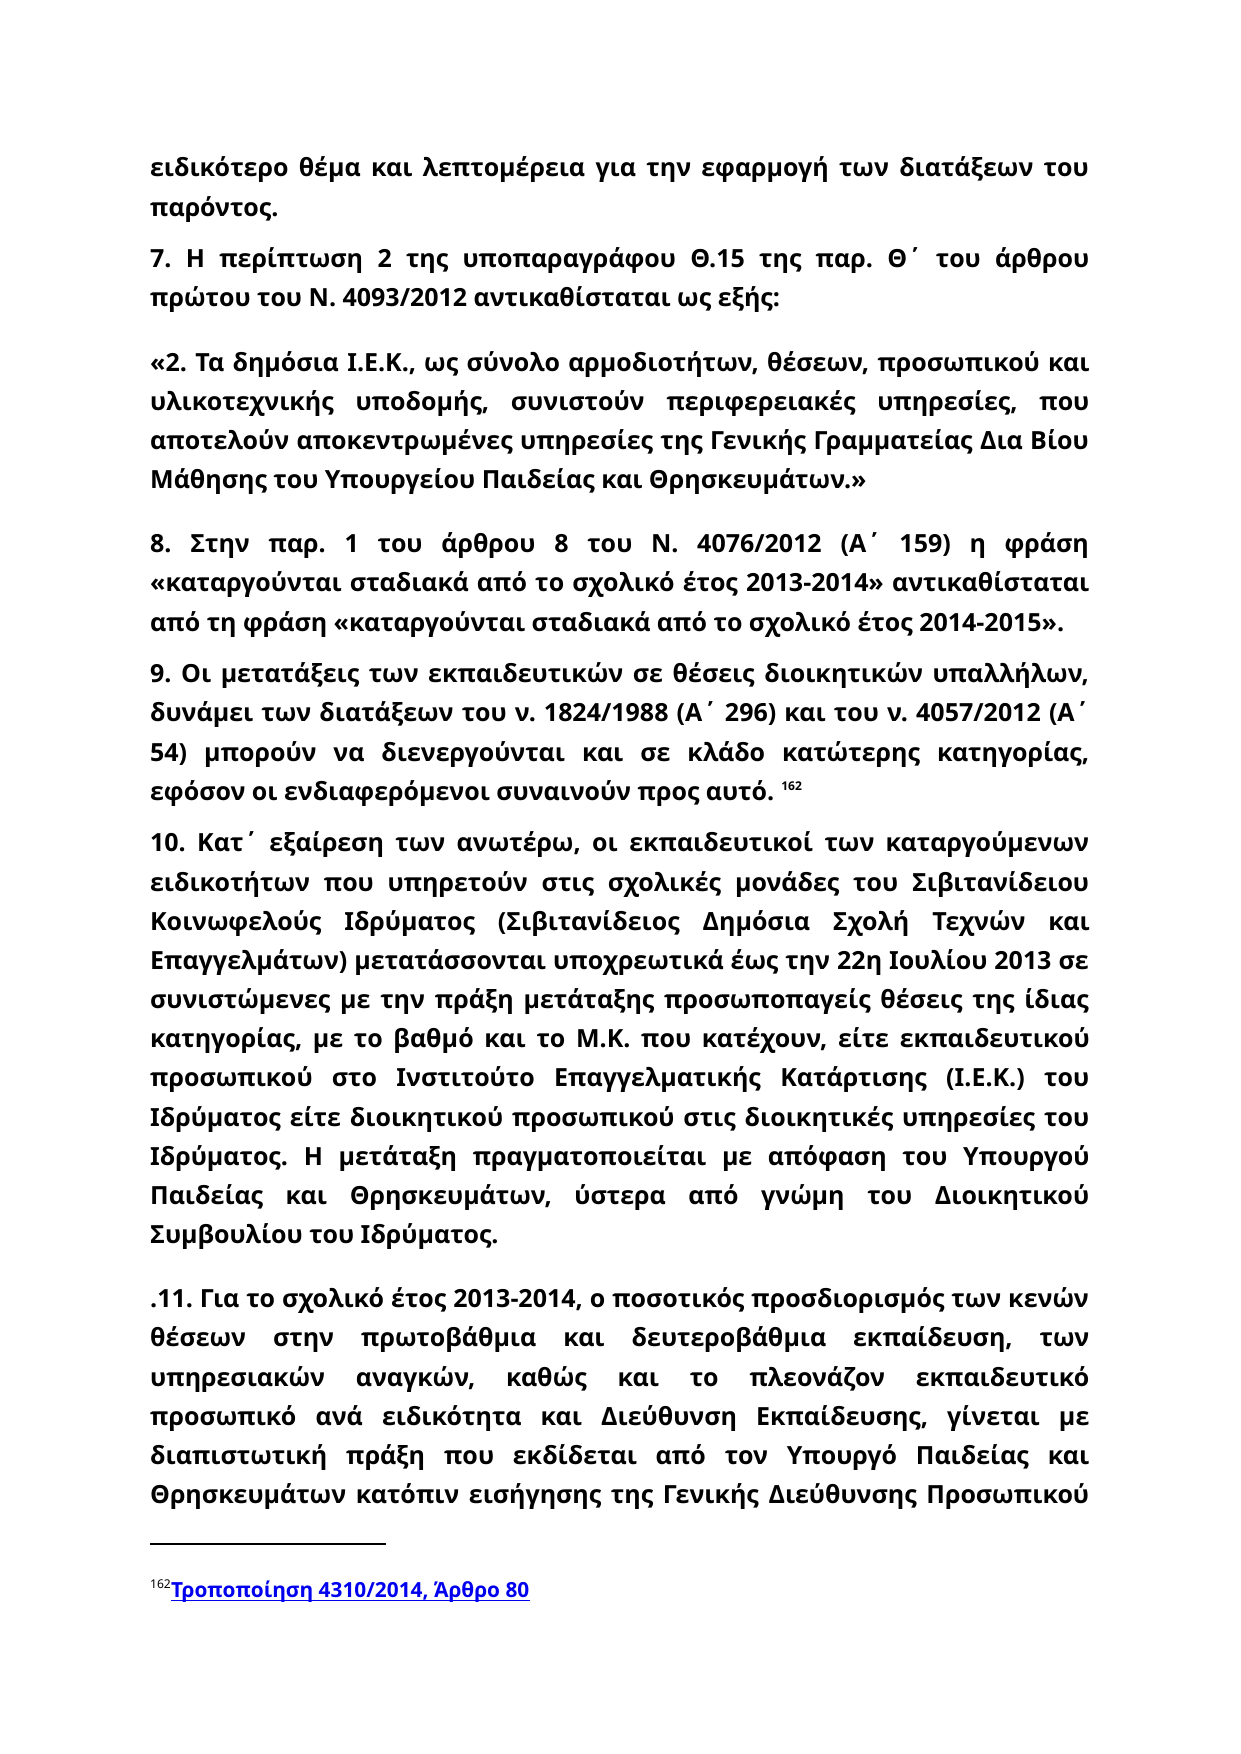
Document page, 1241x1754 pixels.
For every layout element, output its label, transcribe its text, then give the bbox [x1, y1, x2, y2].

text .11. Για το σχολικό έτος 2013-2014, ο ποσοτικός προσδιορισμός των κενών θέσεων στην πρωτοβάθμια και δευτεροβάθμια εκπαίδευση, των υπηρεσιακών αναγκών, καθώς και το πλεονάζον εκπαιδευτικό προσωπικό ανά ειδικότητα και Διεύθυνση Εκπαίδευσης, γίνεται με διαπιστωτική πράξη που εκδίδεται από τον Υπουργό Παιδείας και Θρησκευμάτων κατόπιν εισήγησης της Γενικής Διεύθυνσης Προσωπικού [150, 1281, 1090, 1511]
text «2. Τα δημόσια Ι.Ε.Κ., ως σύνολο αρμοδιοτήτων, θέσεων, προσωπικού και υλικοτεχνικής υποδομής, συνιστούν περιφερειακές υπηρεσίες, που αποτελούν αποκεντρωμένες υπηρεσίες της Γενικής Γραμματείας Δια Βίου Μάθησης του Υπουργείου Παιδείας και Θρησκευμάτων.» [150, 344, 1090, 496]
text 9. Οι μετατάξεις των εκπαιδευτικών σε θέσεις διοικητικών υπαλλήλων, δυνάμει των διατάξεων του ν. 1824/1988 (Α΄ 296) και του ν. 4057/2012 (Α΄ 54) μπορούν να διενεργούνται και σε κλάδο κατώτερης κατηγορίας, εφόσον οι ενδιαφερόμενοι συναινούν προς αυτό. [150, 656, 1090, 807]
text 7. Η περίπτωση 2 της υποπαραγράφου Θ.15 της παρ. Θ΄ του άρθρου πρώτου του Ν. 4093/2012 αντικαθίσταται ως εξής: [150, 241, 1090, 314]
text 10. Κατ΄ εξαίρεση των ανωτέρω, οι εκπαιδευτικοί των καταργούμενων ειδικοτήτων που υπηρετούν στις σχολικές μονάδες του Σιβιτανίδειου Κοινωφελούς Ιδρύματος (Σιβιτανίδειος Δημόσια Σχολή Τεχνών και Επαγγελμάτων) μετατάσσονται υποχρεωτικά έως την 22η Ιουλίου 2013 σε συνιστώμενες με την πράξη μετάταξης προσωποπαγείς θέσεις της ίδιας κατηγορίας, με το βαθμό και το Μ.Κ. που κατέχουν, είτε εκπαιδευτικού προσωπικού στο Ινστιτούτο Επαγγελματικής Κατάρτισης (Ι.Ε.Κ.) του Ιδρύματος είτε διοικητικού προσωπικού στις διοικητικές υπηρεσίες του Ιδρύματος. Η μετάταξη πραγματοποιείται με απόφαση του Υπουργού Παιδείας και Θρησκευμάτων, ύστερα από γνώμη του Διοικητικού Συμβουλίου του Ιδρύματος. [150, 825, 1090, 1251]
text Τροποποίηση 4310/2014, Άρθρο 80 [150, 1576, 1090, 1604]
text 8. Στην παρ. 1 του άρθρου 8 του Ν. 4076/2012 (Α΄ 159) η φράση «καταργούνται σταδιακά από το σχολικό έτος 2013-2014» αντικαθίσταται από τη φράση «καταργούνται σταδιακά από το σχολικό έτος 2014-2015». [150, 526, 1090, 638]
text ειδικότερο θέμα και λεπτομέρεια για την εφαρμογή των διατάξεων του παρόντος. [150, 150, 1090, 223]
